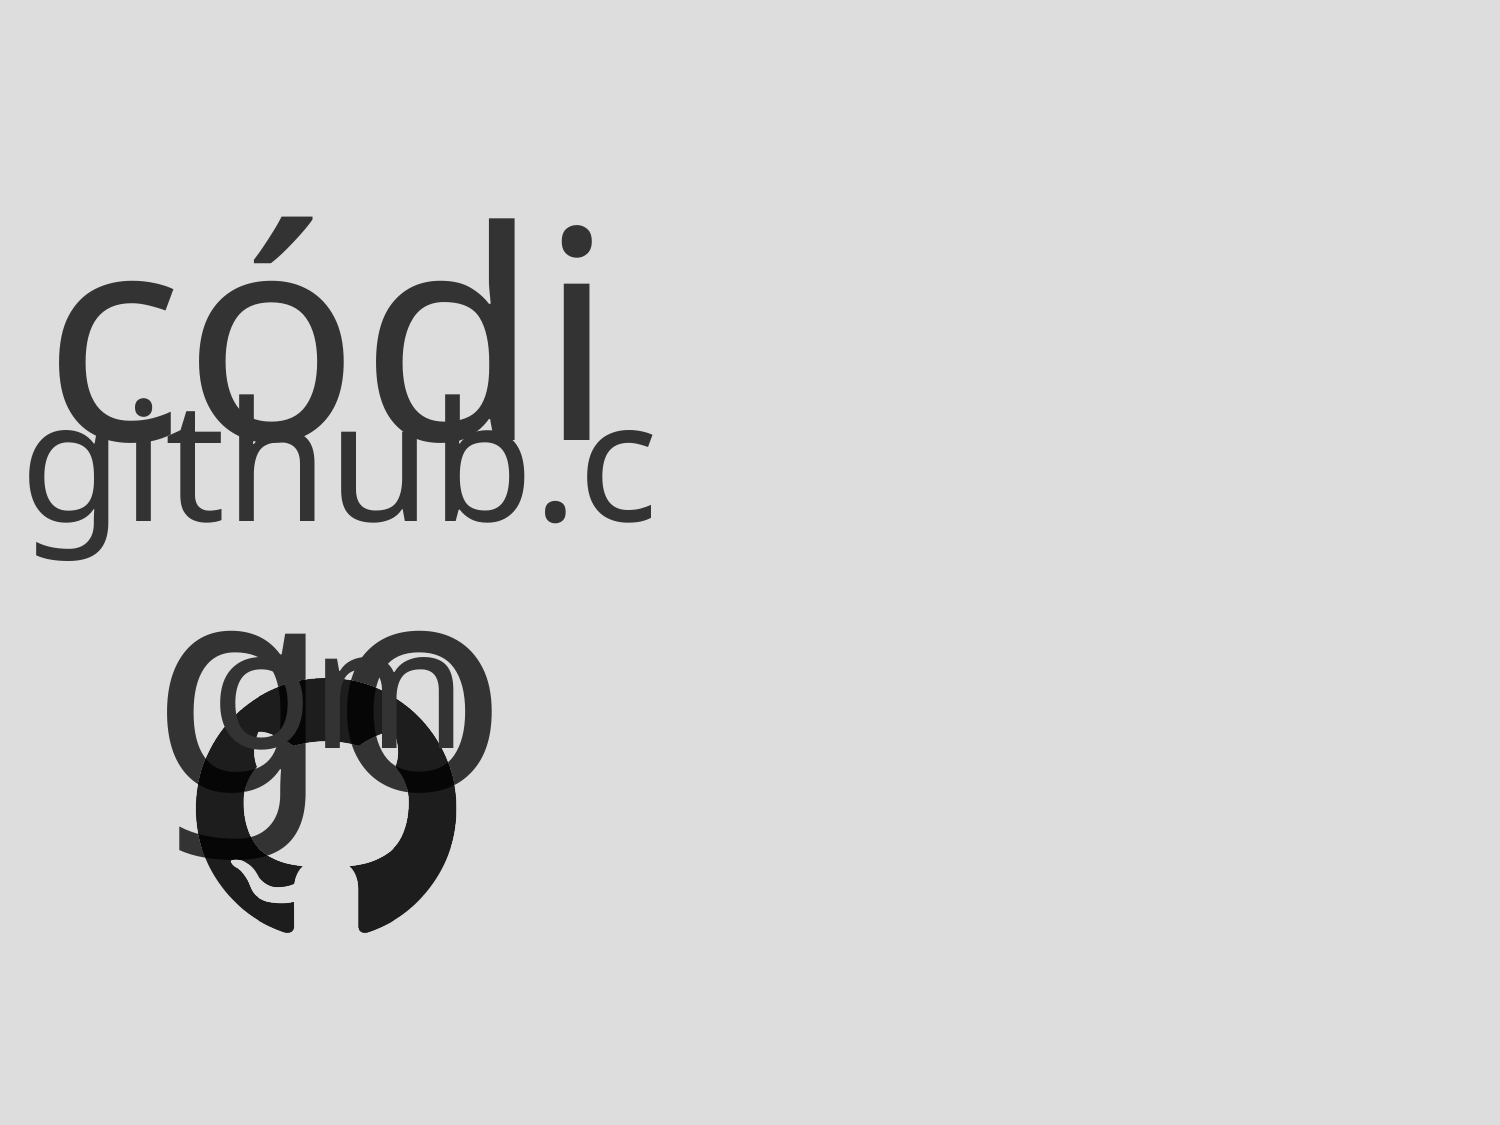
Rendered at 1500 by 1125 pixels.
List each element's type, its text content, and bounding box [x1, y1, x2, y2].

picture [191, 764, 461, 939]
text_box github.com [0, 377, 691, 764]
picture [664, 0, 1500, 1125]
title código [16, 135, 643, 377]
